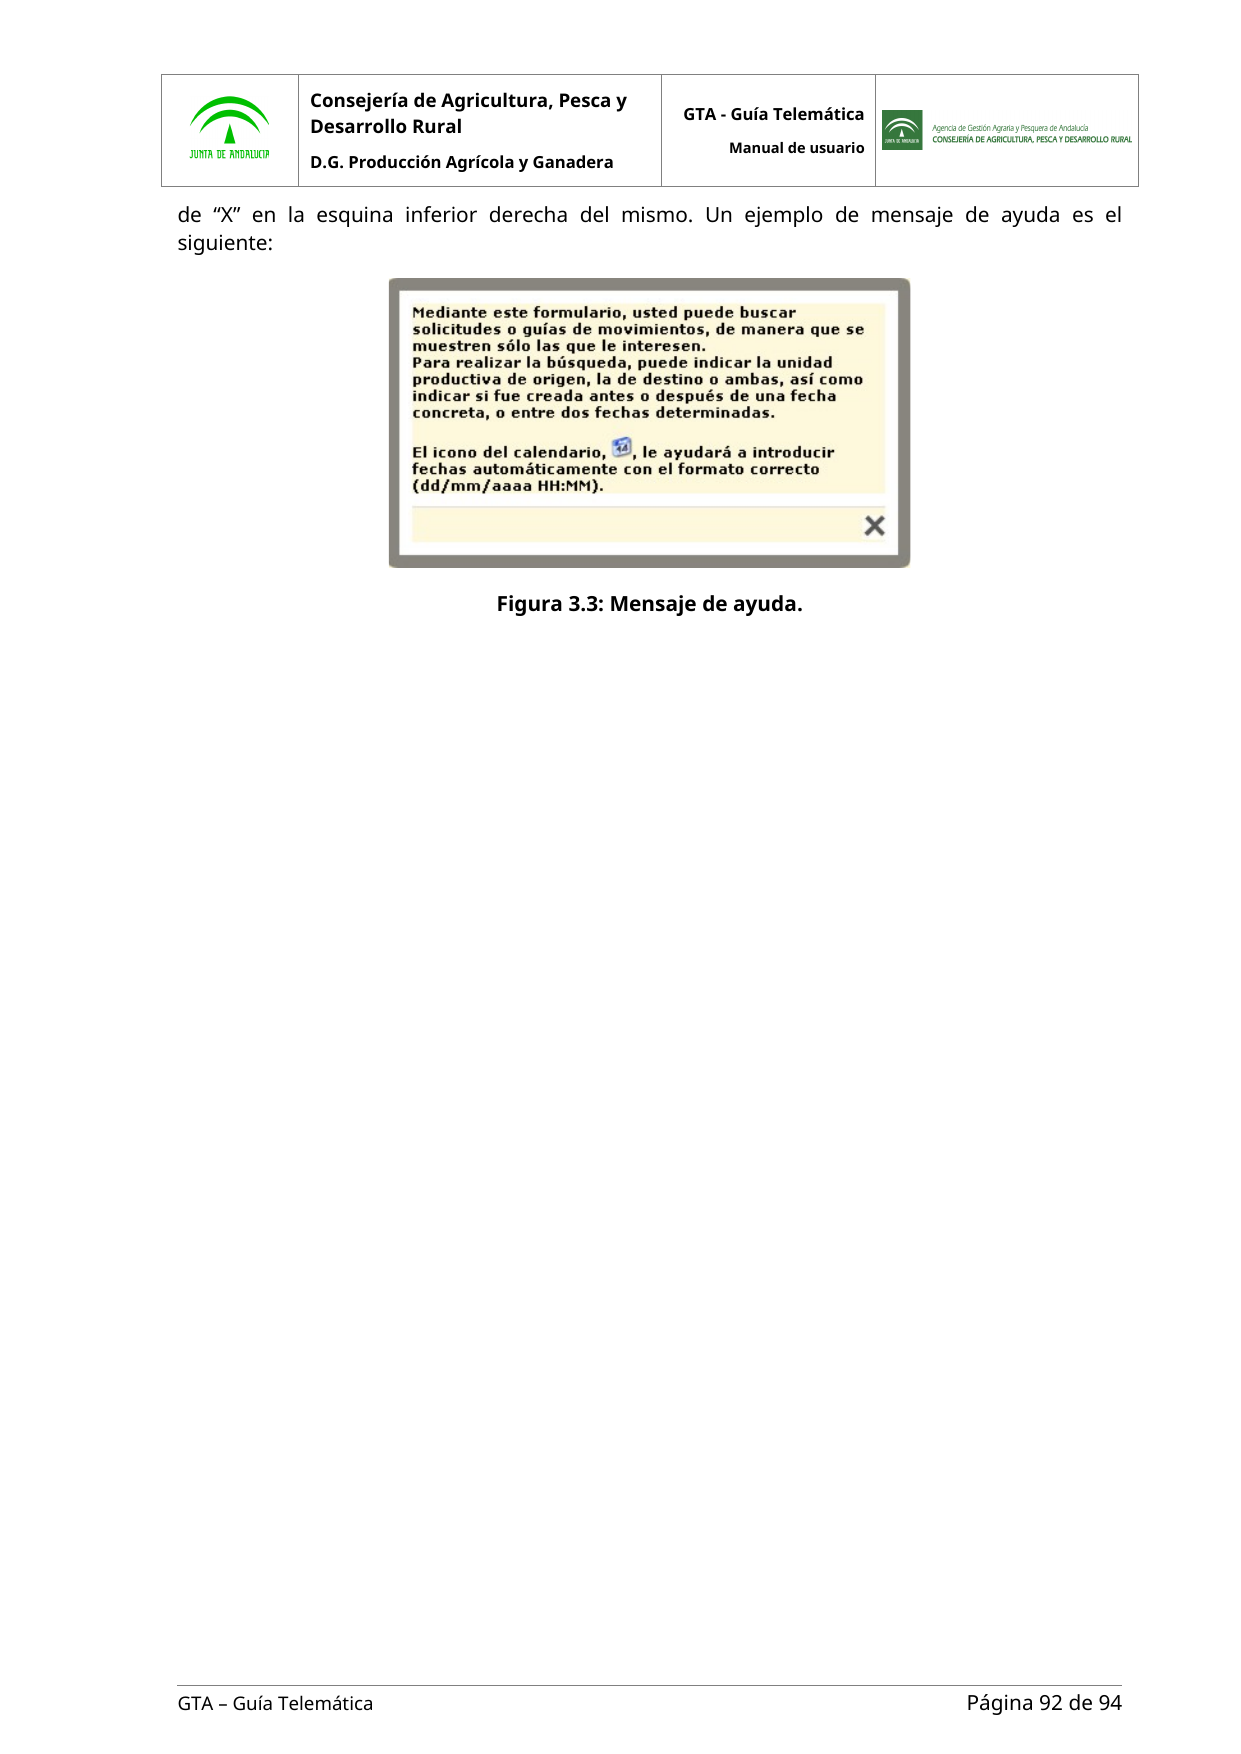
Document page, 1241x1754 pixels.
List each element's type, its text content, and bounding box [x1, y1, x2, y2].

picture [388, 278, 911, 568]
text de “X” en la esquina inferior derecha del mismo. Un ejemplo de mensaje de ayuda es el siguiente: [177, 200, 1122, 257]
picture [882, 110, 1132, 150]
text Figura 3.3: Mensaje de ayuda. [177, 589, 1122, 618]
picture [189, 96, 269, 159]
